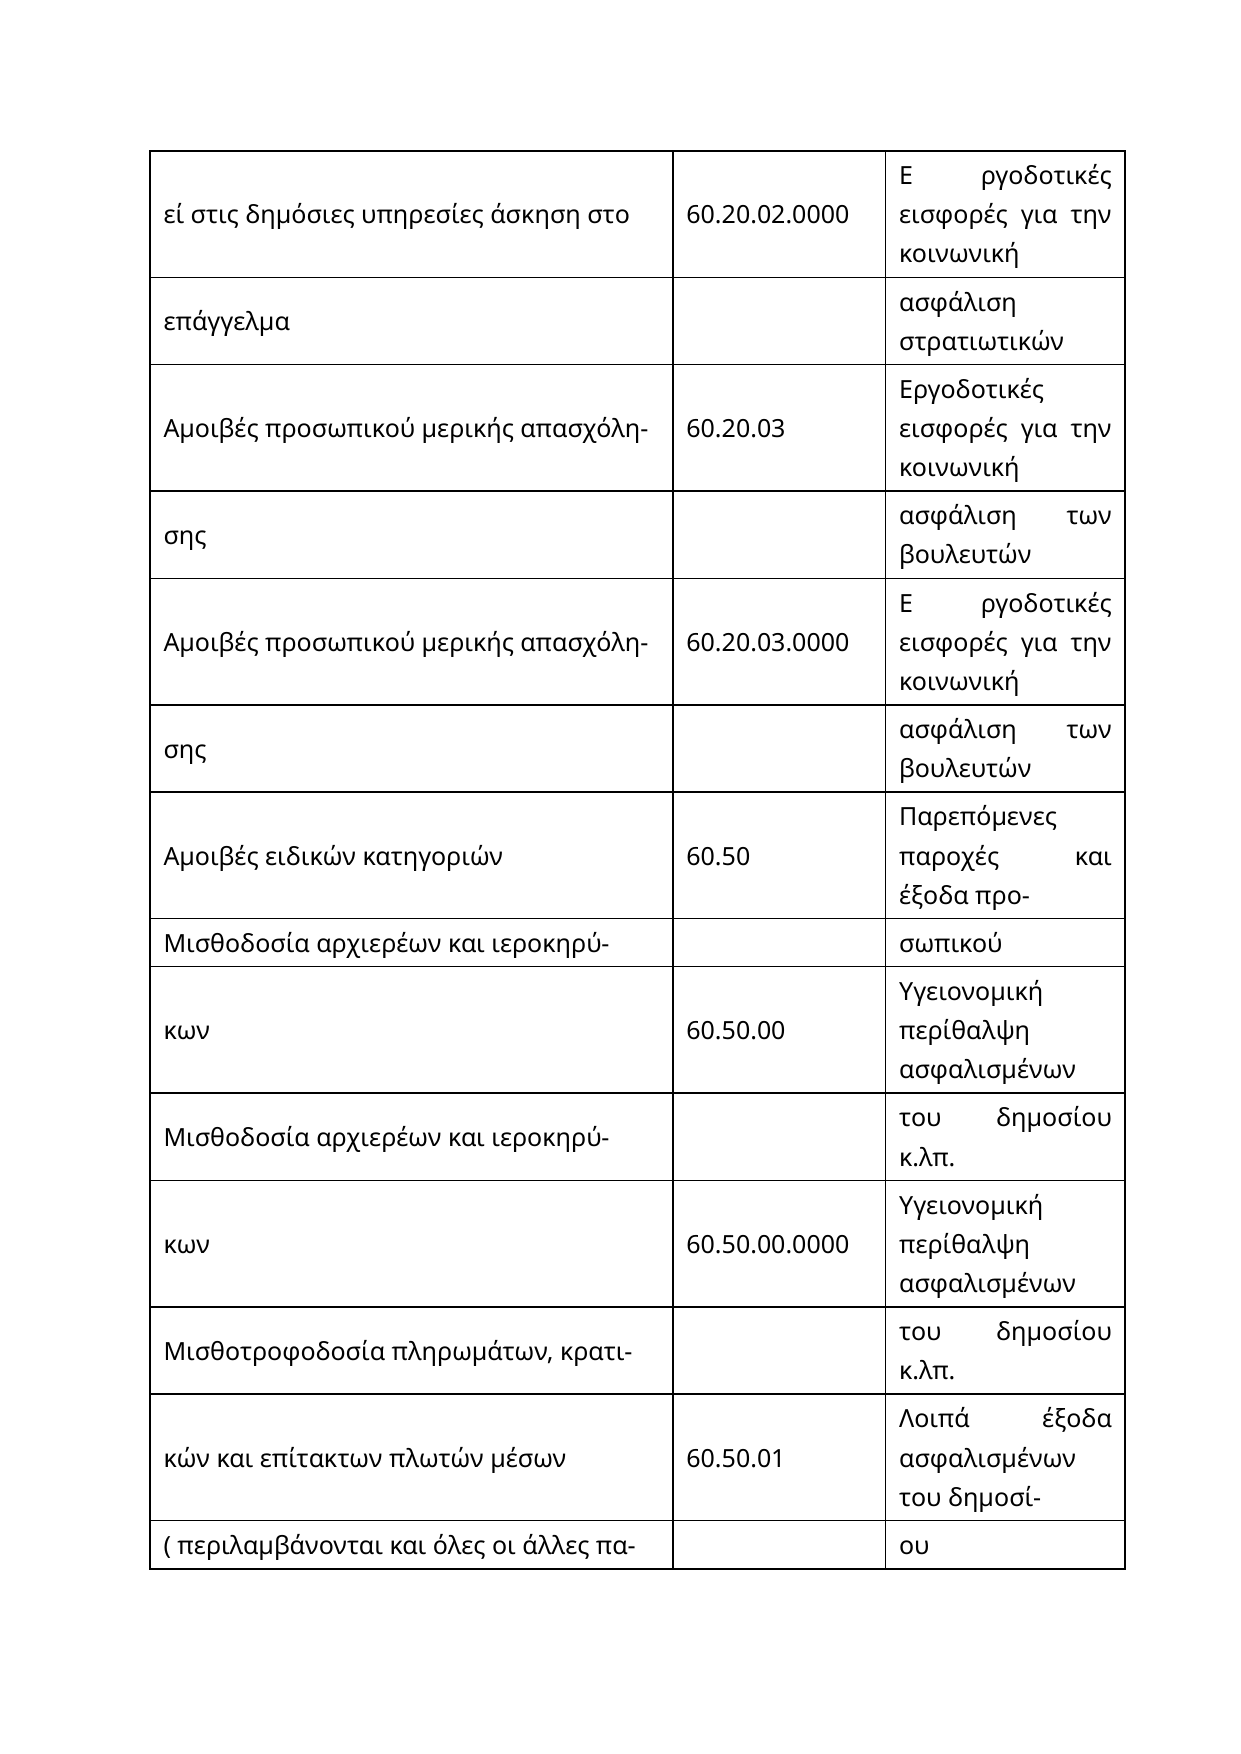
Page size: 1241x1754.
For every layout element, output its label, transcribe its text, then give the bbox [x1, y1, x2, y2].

table_cell [674, 1094, 885, 1179]
table_cell 60.50 [674, 793, 885, 918]
table_cell επάγγελμα [151, 278, 672, 364]
table_cell κων [151, 1181, 672, 1306]
table_cell Υγειονομική περίθαλψη ασφαλισμένων [886, 1181, 1124, 1306]
table_cell Εργοδοτικές εισφορές για την κοινωνική [886, 365, 1124, 490]
table_cell εί στις δημόσιες υπηρεσίες άσκηση στο [151, 152, 672, 276]
table_cell του δημοσίου κ.λπ. [886, 1094, 1124, 1179]
table_cell σης [151, 706, 672, 791]
table_cell Μισθοτροφοδοσία πληρωμάτων, κρατι- [151, 1308, 672, 1393]
table_cell ( περιλαμβάνονται και όλες οι άλλες πα- [151, 1521, 672, 1568]
table_cell 60.20.02.0000 [674, 152, 885, 276]
table_cell [674, 278, 885, 364]
table_cell [674, 919, 885, 966]
table_cell Μισθοδοσία αρχιερέων και ιεροκηρύ- [151, 919, 672, 966]
table_cell Παρεπόμενες παροχές και έξοδα προ- [886, 793, 1124, 918]
table_cell σης [151, 492, 672, 577]
table_cell Υγειονομική περίθαλψη ασφαλισμένων [886, 967, 1124, 1092]
table_cell Αμοιβές προσωπικού μερικής απασχόλη- [151, 365, 672, 490]
table_cell Ε ργοδοτικές εισφορές για την κοινωνική [886, 152, 1124, 276]
table_cell κων [151, 967, 672, 1092]
table_cell του δημοσίου κ.λπ. [886, 1308, 1124, 1393]
table_cell 60.20.03 [674, 365, 885, 490]
table_cell Αμοιβές προσωπικού μερικής απασχόλη- [151, 579, 672, 704]
table_cell ου [886, 1521, 1124, 1568]
table_cell [674, 492, 885, 577]
table_cell σωπικού [886, 919, 1124, 966]
table_cell Αμοιβές ειδικών κατηγοριών [151, 793, 672, 918]
table_cell [674, 1521, 885, 1568]
table_cell ασφάλιση στρατιωτικών [886, 278, 1124, 364]
table_cell [674, 706, 885, 791]
table_cell Λοιπά έξοδα ασφαλισμένων του δημοσί- [886, 1395, 1124, 1520]
table_cell κών και επίτακτων πλωτών μέσων [151, 1395, 672, 1520]
table_cell Μισθοδοσία αρχιερέων και ιεροκηρύ- [151, 1094, 672, 1179]
table_cell 60.20.03.0000 [674, 579, 885, 704]
table_cell ασφάλιση των βουλευτών [886, 706, 1124, 791]
table_cell ασφάλιση των βουλευτών [886, 492, 1124, 577]
table_cell 60.50.00.0000 [674, 1181, 885, 1306]
table_cell Ε ργοδοτικές εισφορές για την κοινωνική [886, 579, 1124, 704]
table_cell 60.50.01 [674, 1395, 885, 1520]
table_cell [674, 1308, 885, 1393]
table_cell 60.50.00 [674, 967, 885, 1092]
